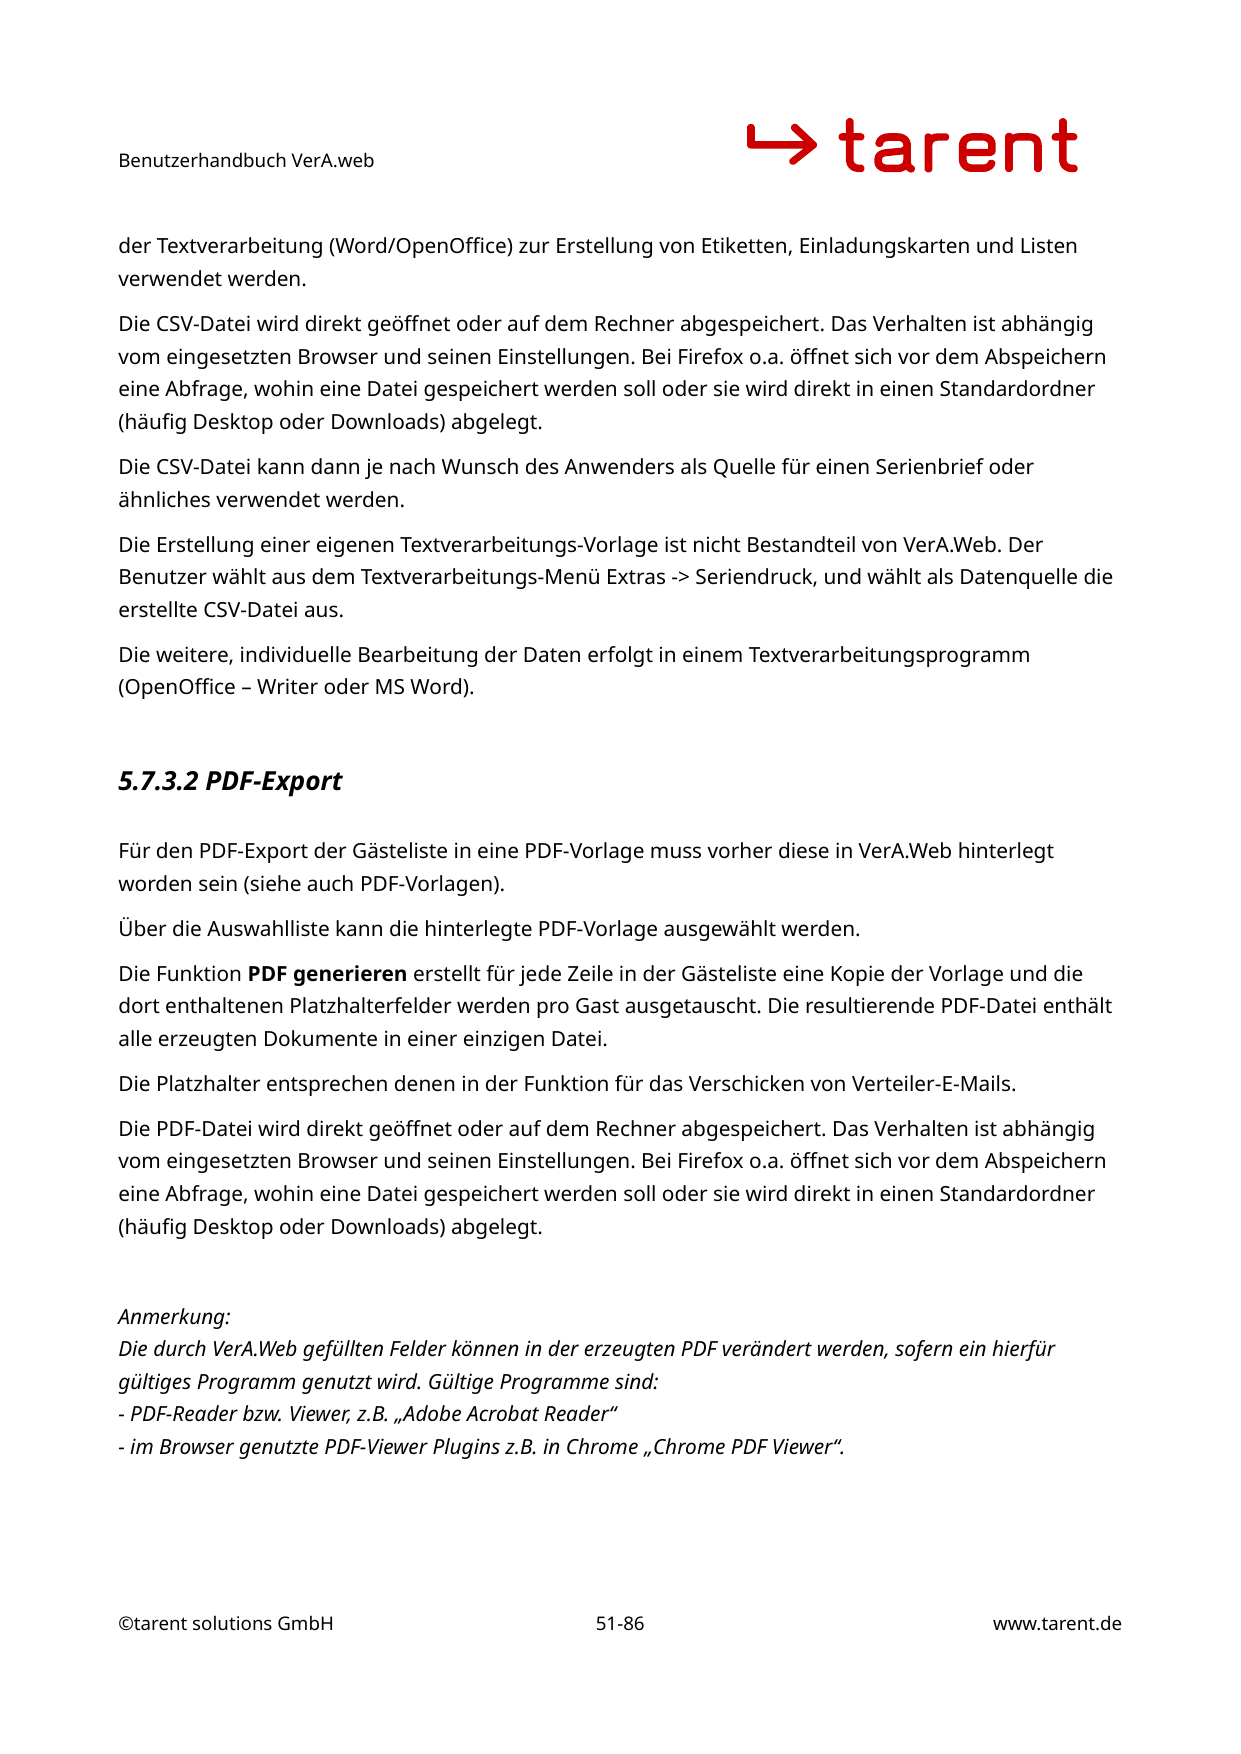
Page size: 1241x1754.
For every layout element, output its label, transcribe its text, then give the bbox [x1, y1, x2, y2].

text Die PDF-Datei wird direkt geöffnet oder auf dem Rechner abgespeichert. Das Verhalten ist abhängig vom eingesetzten Browser und seinen Einstellungen. Bei Firefox o.a. öffnet sich vor dem Abspeichern eine Abfrage, wohin eine Datei gespeichert werden soll oder sie wird direkt in einen Standardordner (häufig Desktop oder Downloads) abgelegt. [118, 1114, 1122, 1240]
subtitle PDF-Export [118, 762, 1122, 798]
text Die weitere, individuelle Bearbeitung der Daten erfolgt in einem Textverarbeitungsprogramm (OpenOffice – Writer oder MS Word). [118, 640, 1122, 701]
text der Textverarbeitung (Word/OpenOffice) zur Erstellung von Etiketten, Einladungskarten und Listen verwendet werden. [118, 232, 1122, 293]
text Die Erstellung einer eigenen Textverarbeitungs-Vorlage ist nicht Bestandteil von VerA.Web. Der Benutzer wählt aus dem Textverarbeitungs-Menü Extras -> Seriendruck, und wählt als Datenquelle die erstellte CSV-Datei aus. [118, 530, 1122, 623]
text Die CSV-Datei wird direkt geöffnet oder auf dem Rechner abgespeichert. Das Verhalten ist abhängig vom eingesetzten Browser und seinen Einstellungen. Bei Firefox o.a. öffnet sich vor dem Abspeichern eine Abfrage, wohin eine Datei gespeichert werden soll oder sie wird direkt in einen Standardordner (häufig Desktop oder Downloads) abgelegt. [118, 309, 1122, 436]
text Über die Auswahlliste kann die hinterlegte PDF-Vorlage ausgewählt werden. [118, 914, 1122, 942]
text Anmerkung: Die durch VerA.Web gefüllten Felder können in der erzeugten PDF verändert werden, sofern ein hierfür gültiges Programm genutzt wird. Gültige Programme sind: - PDF-Reader bzw. Viewer, z.B. „Adobe Acrobat Reader“ - im Browser genutzte PDF-Viewer Plugins z.B. in Chrome „Chrome PDF Viewer“. [118, 1302, 1122, 1461]
text Die Funktion PDF generieren erstellt für jede Zeile in der Gästeliste eine Kopie der Vorlage und die dort enthaltenen Platzhalterfelder werden pro Gast ausgetauscht. Die resultierende PDF-Datei enthält alle erzeugten Dokumente in einer einzigen Datei. [118, 959, 1122, 1052]
text Die CSV-Datei kann dann je nach Wunsch des Anwenders als Quelle für einen Serienbrief oder ähnliches verwendet werden. [118, 452, 1122, 513]
text Die Platzhalter entsprechen denen in der Funktion für das Verschicken von Verteiler-E-Mails. [118, 1069, 1122, 1097]
text Für den PDF-Export der Gästeliste in eine PDF-Vorlage muss vorher diese in VerA.Web hinterlegt worden sein (siehe auch PDF-Vorlagen). [118, 836, 1122, 897]
